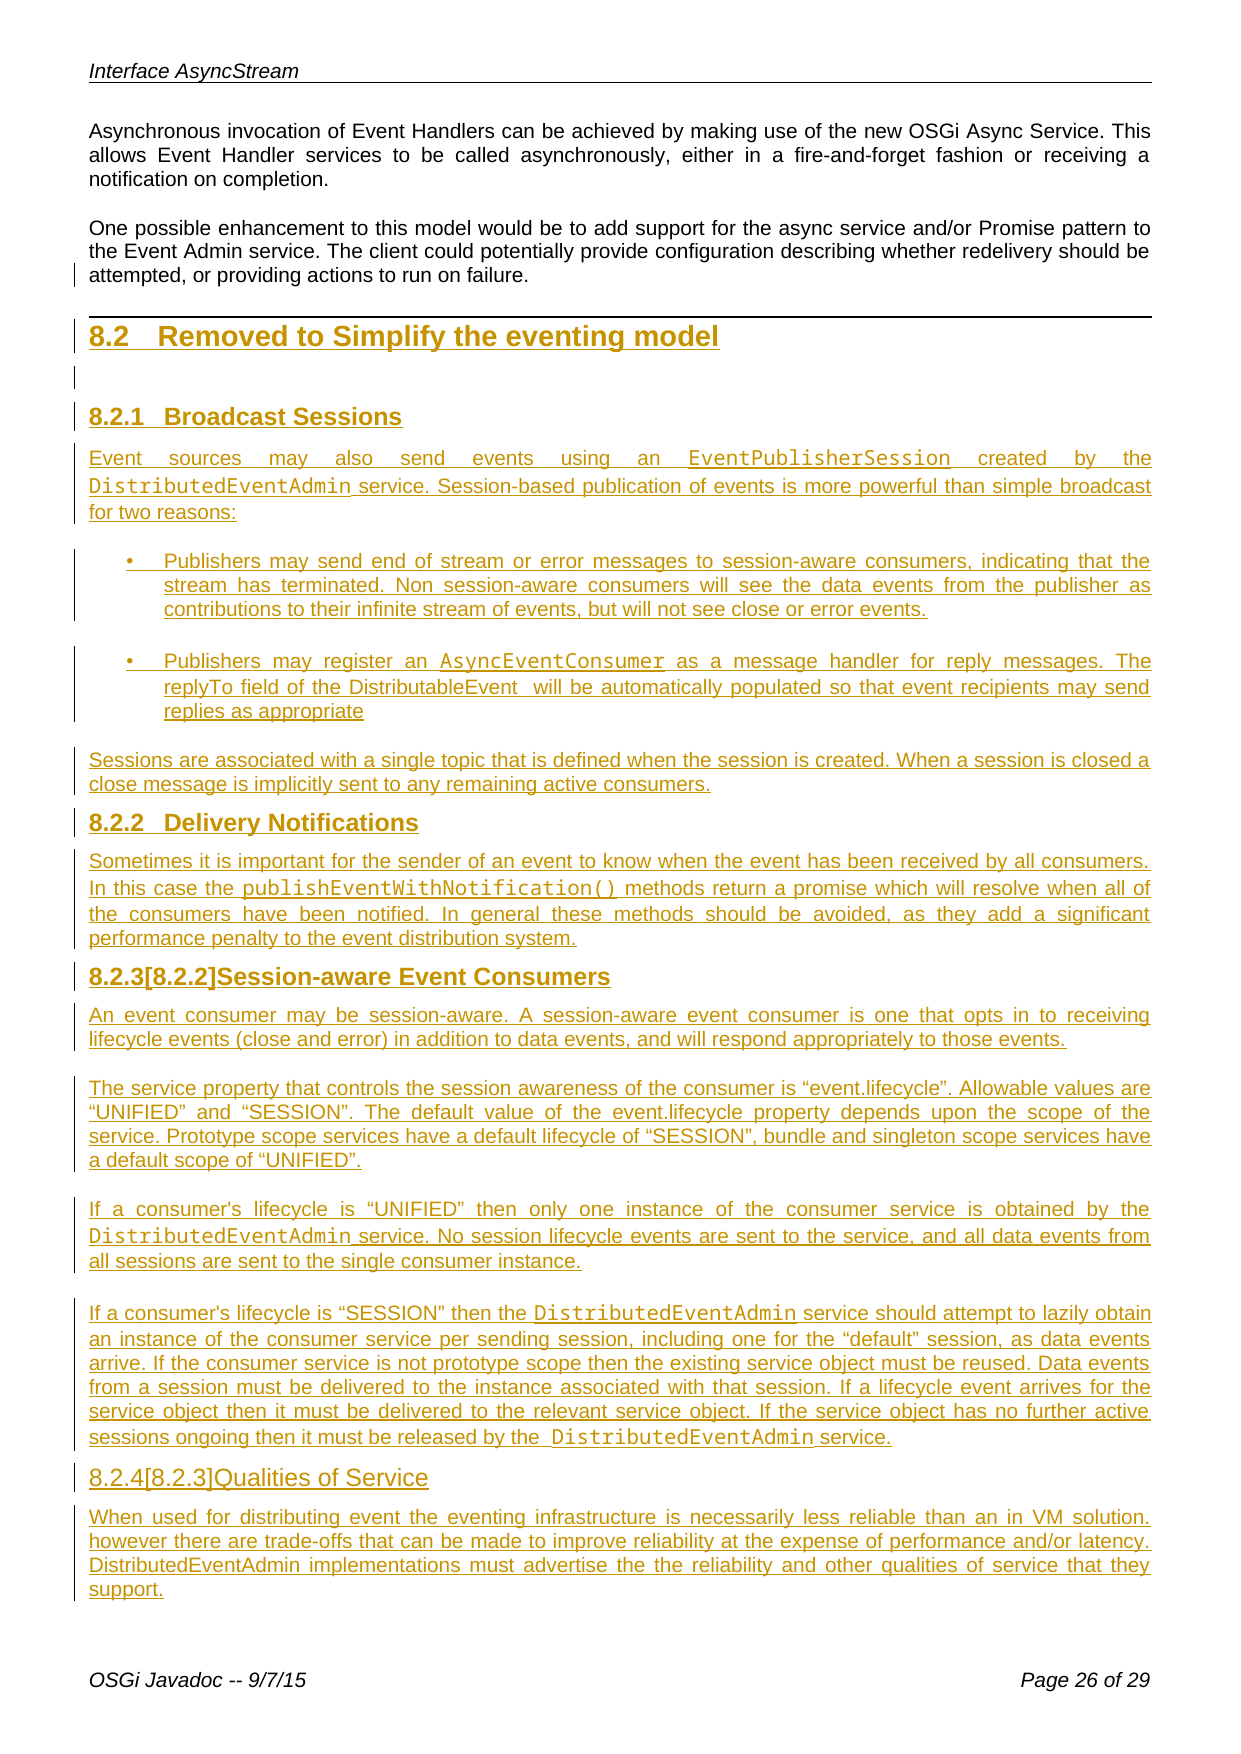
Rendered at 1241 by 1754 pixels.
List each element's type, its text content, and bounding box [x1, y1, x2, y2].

subtitle Qualities of Service [88, 1463, 1152, 1492]
text When used for distributing event the eventing infrastructure is necessarily less reliable than an in VM solution. however there are trade-offs that can be made to improve reliability at the expense of performance and/or latency. [88, 1505, 1152, 1550]
subtitle Delivery Notifications [88, 808, 1152, 837]
subtitle Session-aware Event Consumers [88, 962, 1152, 991]
text Sessions are associated with a single topic that is defined when the session is created. When a session is closed a close message is implicitly sent to any remaining active consumers. [88, 747, 1152, 795]
list replyTo field of the DistributableEvent will be automatically populated so that event recipients may send replies as appropriate [126, 671, 1152, 722]
subtitle Removed to Simplify the eventing model [88, 317, 1152, 353]
text One possible enhancement to this model would be to add support for the async service and/or Promise pattern to the Event Admin service. The client could potentially provide configuration describing whether redelivery should be attempted, or providing actions to run on failure. [88, 215, 1152, 287]
text Asynchronous invocation of Event Handlers can be achieved by making use of the new OSGi Async Service. This allows Event Handler services to be called asynchronously, either in a fire-and-forget fashion or receiving a notification on completion. [88, 118, 1152, 190]
text If a consumer's lifecycle is “UNIFIED” then only one instance of the consumer service is obtained by the DistributedEventAdmin service. No session lifecycle events are sent to the service, and all data events from all sessions are sent to the single consumer instance. [88, 1197, 1152, 1273]
text service. Prototype scope services have a default lifecycle of “SESSION”, bundle and singleton scope services have [88, 1122, 1152, 1145]
text service object then it must be delivered to the relevant service object. If the service object has no further active sessions ongoing then it must be released by the DistributedEventAdmin service. [88, 1397, 1152, 1451]
text a default scope of “UNIFIED”. [88, 1146, 1152, 1172]
subtitle Broadcast Sessions [88, 402, 1152, 431]
list Publishers may register an AsyncEventConsumer as a message handler for reply messages. The [126, 646, 1152, 670]
text DistributedEventAdmin implementations must advertise the the reliability and other qualities of service that they support. [88, 1551, 1152, 1601]
text “UNIFIED” and “SESSION”. The default value of the event.lifecycle property depends upon the scope of the [88, 1098, 1152, 1121]
text DistributedEventAdmin service. Session-based publication of events is more powerful than simple broadcast for two reasons: [88, 468, 1152, 524]
text If a consumer's lifecycle is “SESSION” then the DistributedEventAdmin service should attempt to lazily obtain [88, 1298, 1152, 1322]
list Publishers may send end of stream or error messages to session-aware consumers, indicating that the stream has terminated. Non session-aware consumers will see the data events from the publisher as contributions to their infinite stream of events, but will not see close or error events. [126, 549, 1152, 621]
text An event consumer may be session-aware. A session-aware event consumer is one that opts in to receiving lifecycle events (close and error) in addition to data events, and will respond appropriately to those events. [88, 1003, 1152, 1051]
text Sometimes it is important for the sender of an event to know when the event has been received by all consumers. In this case the publishEventWithNotification() methods return a promise which will resolve when all of the consumers have been notified. In general these methods should be avoided, as they add a significant performance penalty to the event distribution system. [88, 849, 1152, 949]
text Event sources may also send events using an EventPublisherSession created by the [88, 443, 1152, 467]
text an instance of the consumer service per sending session, including one for the “default” session, as data events arrive. If the consumer service is not prototype scope then the existing service object must be reused. Data events from a session must be delivered to the instance associated with that session. If a lifecycle event arrives for the [88, 1323, 1152, 1396]
text The service property that controls the session awareness of the consumer is “event.lifecycle”. Allowable values are [88, 1076, 1152, 1097]
